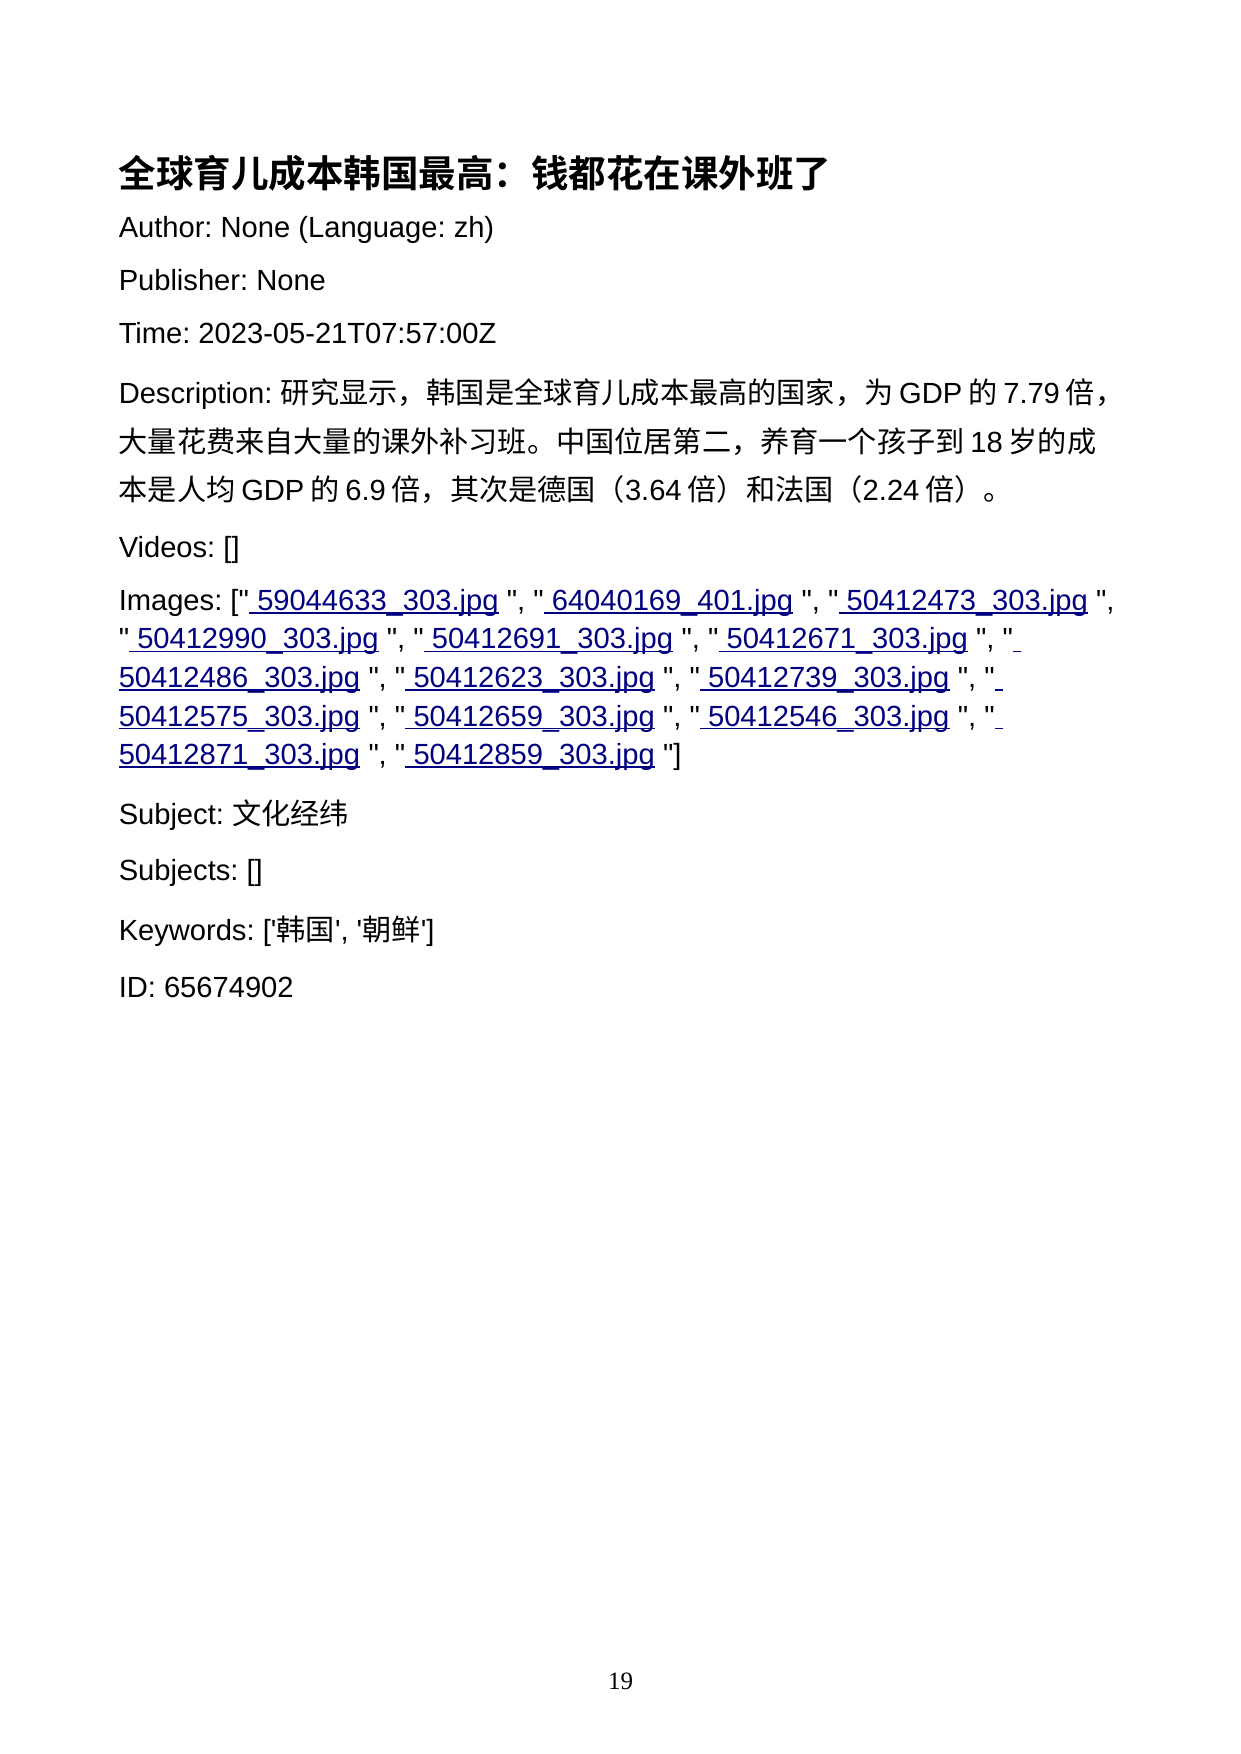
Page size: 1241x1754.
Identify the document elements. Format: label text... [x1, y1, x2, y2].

subtitle 全球育儿成本韩国最高：钱都花在课外班了 [118, 143, 1122, 198]
text Subject: 文化经纬 [118, 790, 1122, 833]
text Publisher: None [118, 263, 1122, 297]
text Keywords: ['韩国', '朝鲜'] [118, 907, 1122, 949]
text Description: 研究显示，韩国是全球育儿成本最高的国家，为GDP的7.79倍，大量花费来自大量的课外补习班。中国位居第二，养育一个孩子到18岁的成本是人均GDP的6.9倍，其次是德国（3.64倍）和法国（2.24倍）。 [118, 370, 1122, 509]
text Time: 2023-05-21T07:57:00Z [118, 317, 1122, 350]
text Subjects: [] [118, 853, 1122, 887]
text ID: 65674902 [118, 970, 1122, 1003]
text Images: [" 59044633_303.jpg ", " 64040169_401.jpg ", " 50412473_303.jpg ", " 50412990_303.jpg ", " 50412691_303.jpg ", " 50412671_303.jpg ", " 50412486_303.jpg ", " 50412623_303.jpg ", " 50412739_303.jpg ", " 50412575_303.jpg ", " 50412659_303.jpg ", " 50412546_303.jpg ", " 50412871_303.jpg ", " 50412859_303.jpg "] [118, 583, 1122, 771]
text Author: None (Language: zh) [118, 210, 1122, 244]
text Videos: [] [118, 530, 1122, 563]
